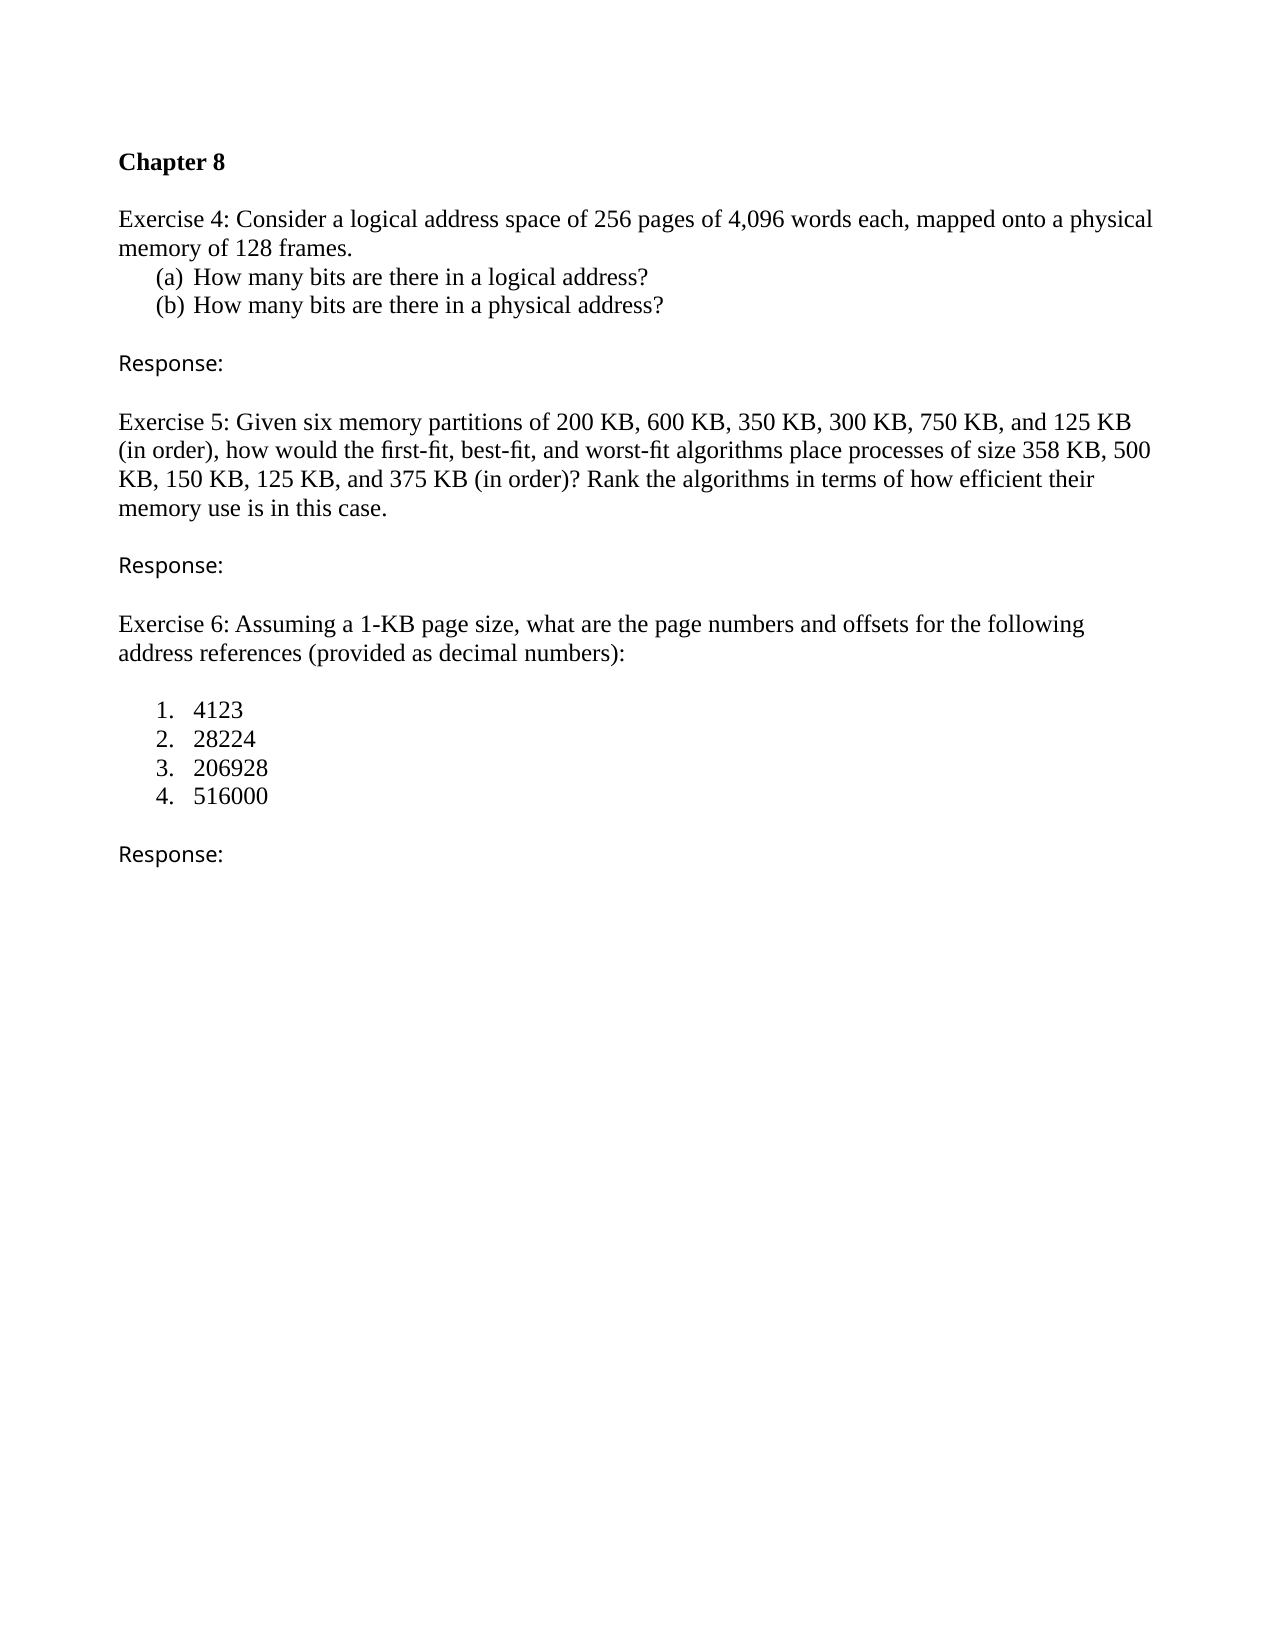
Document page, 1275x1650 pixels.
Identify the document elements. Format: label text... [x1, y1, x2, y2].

text Response: [118, 348, 1157, 378]
list How many bits are there in a logical address? [156, 262, 1157, 291]
list 516000 [156, 781, 1157, 810]
list How many bits are there in a physical address? [156, 291, 1157, 319]
text Exercise 4: Consider a logical address space of 256 pages of 4,096 words each, mapped onto a physical memory of 128 frames. [118, 204, 1157, 262]
list 4123 [156, 695, 1157, 724]
text Response: [118, 550, 1157, 580]
text Chapter 8 [118, 147, 1157, 176]
list 206928 [156, 753, 1157, 781]
text Response: [118, 839, 1157, 869]
text Exercise 5: Given six memory partitions of 200 KB, 600 KB, 350 KB, 300 KB, 750 KB, and 125 KB (in order), how would the ﬁrst-ﬁt, best-ﬁt, and worst-ﬁt algorithms place processes of size 358 KB, 500 KB, 150 KB, 125 KB, and 375 KB (in order)? Rank the algorithms in terms of how efficient their memory use is in this case. [118, 407, 1157, 522]
list 28224 [156, 724, 1157, 753]
text Exercise 6: Assuming a 1-KB page size, what are the page numbers and offsets for the following address references (provided as decimal numbers): [118, 609, 1157, 666]
